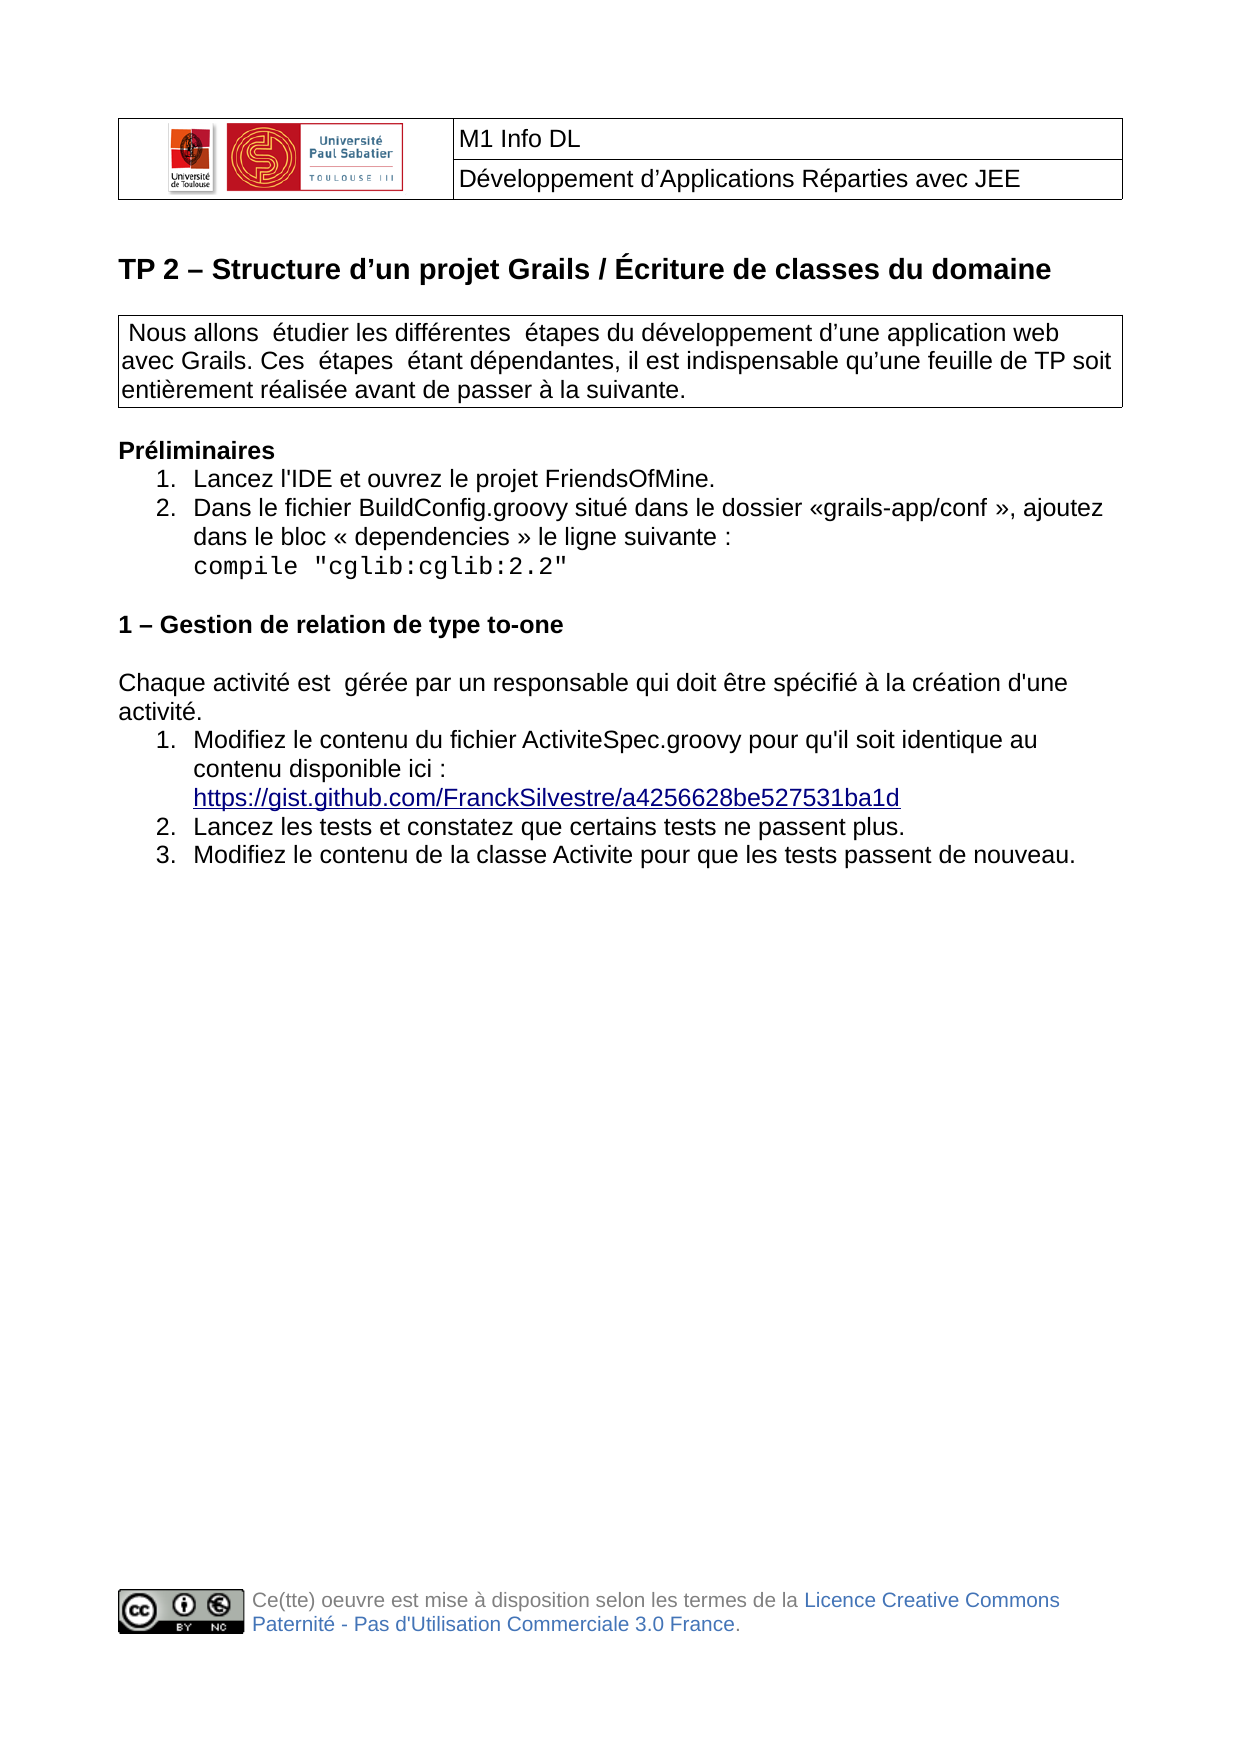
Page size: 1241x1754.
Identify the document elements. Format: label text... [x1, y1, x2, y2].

text TP 2 – Structure d’un projet Grails / Écriture de classes du domaine [118, 252, 1122, 286]
list Dans le fichier BuildConfig.groovy situé dans le dossier «grails-app/conf », ajoutez dans le bloc « dependencies » le ligne suivante : [156, 493, 1122, 551]
text 1 – Gestion de relation de type to-one [118, 610, 1122, 639]
list Lancez l'IDE et ouvrez le projet FriendsOfMine. [156, 464, 1122, 493]
list Lancez les tests et constatez que certains tests ne passent plus. [156, 812, 1122, 840]
text Chaque activité est gérée par un responsable qui doit être spécifié à la création d'une activité. [118, 668, 1122, 725]
list Modifiez le contenu du fichier ActiviteSpec.groovy pour qu'il soit identique au contenu disponible ici : https://gist.github.com/FranckSilvestre/a4256628be527531ba1d [156, 725, 1122, 812]
picture [118, 1589, 245, 1634]
text Nous allons étudier les différentes étapes du développement d’une application web avec Grails. Ces étapes étant dépendantes, il est indispensable qu’une feuille de TP soit entièrement réalisée avant de passer à la suivante. [119, 316, 1122, 407]
picture [164, 123, 407, 195]
text Préliminaires [118, 436, 1122, 464]
list compile "cglib:cglib:2.2" [156, 551, 1122, 582]
list Modifiez le contenu de la classe Activite pour que les tests passent de nouveau. [156, 840, 1122, 869]
